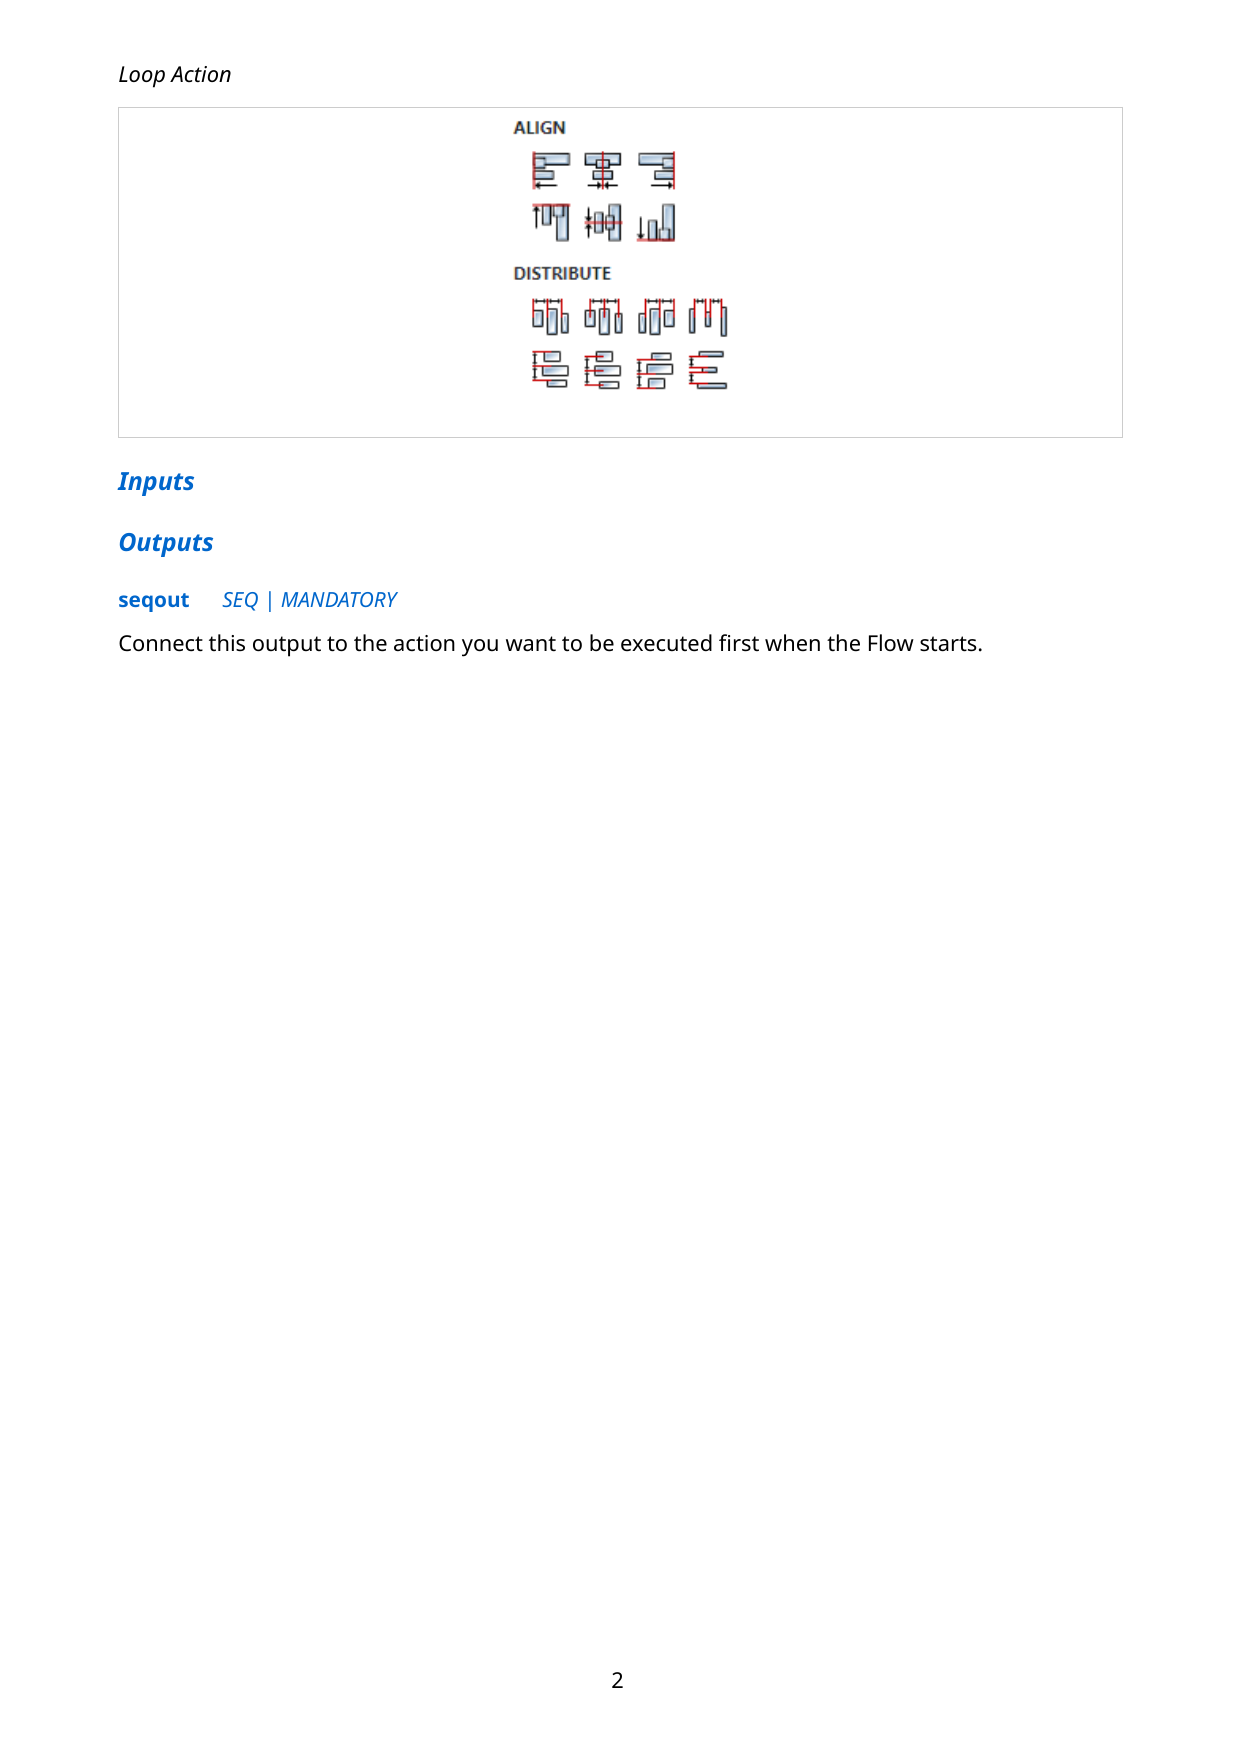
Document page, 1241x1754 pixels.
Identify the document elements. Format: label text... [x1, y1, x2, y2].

subtitle seqout SEQ | MANDATORY [118, 585, 1122, 614]
subtitle Outputs [118, 524, 1122, 559]
subtitle Inputs [118, 464, 1122, 498]
text Connect this output to the action you want to be executed first when the Flow starts. [118, 628, 1122, 658]
picture [490, 112, 750, 402]
table_cell [119, 113, 1122, 437]
